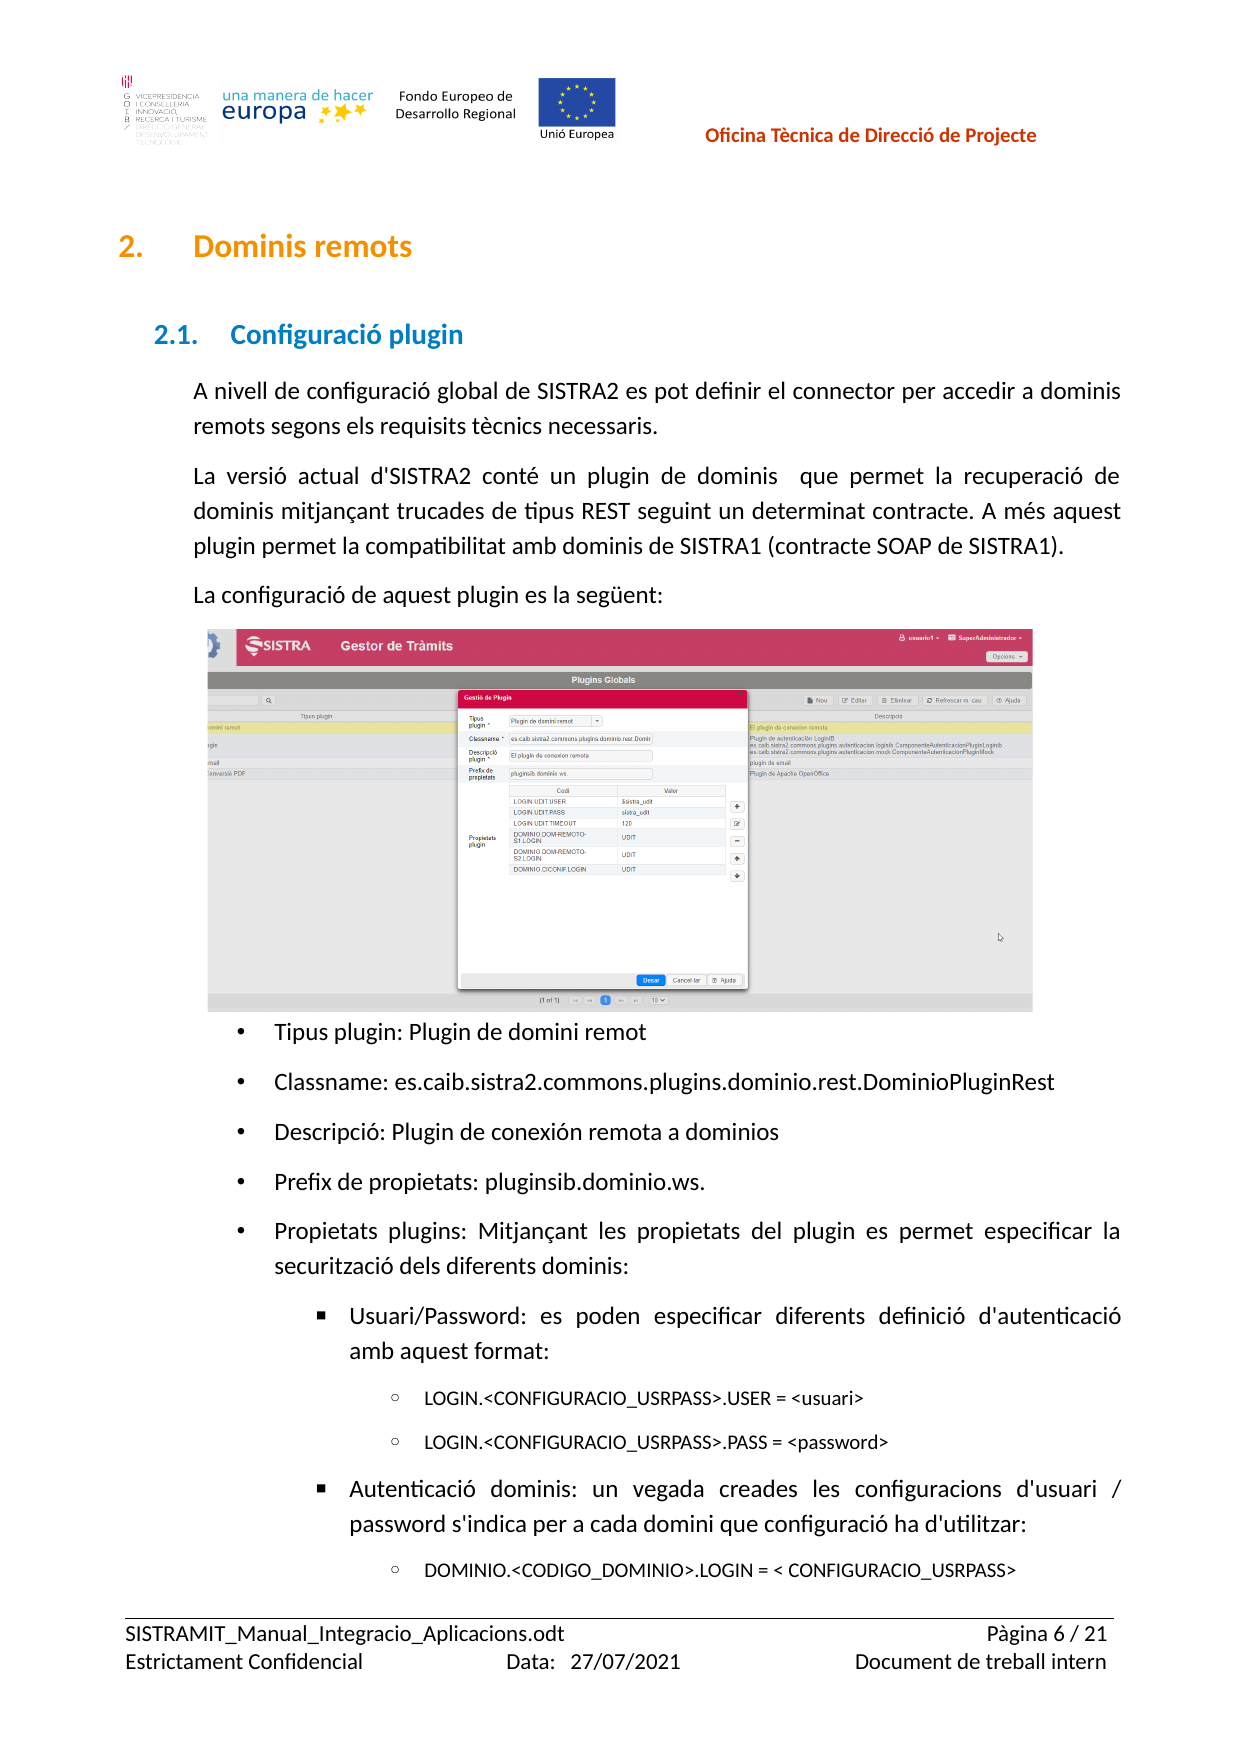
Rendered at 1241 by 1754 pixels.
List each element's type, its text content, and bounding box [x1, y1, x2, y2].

list LOGIN.<CONFIGURACIO_USRPASS>.USER = <usuari> [387, 1385, 1122, 1410]
text La configuració de aquest plugin es la següent: [193, 580, 1122, 610]
list Autenticació dominis: un vegada creades les configuracions d'usuari / password s'indica per a cada domini que configuració ha d'utilitzar: [312, 1473, 1122, 1538]
list Propietats plugins: Mitjançant les propietats del plugin es permet especificar la securització dels diferents dominis: [237, 1215, 1122, 1281]
list Descripció: Plugin de conexión remota a dominios [237, 1116, 1122, 1146]
subtitle Configuració plugin [153, 316, 1122, 351]
picture [118, 73, 213, 147]
list LOGIN.<CONFIGURACIO_USRPASS>.PASS = <password> [387, 1429, 1122, 1454]
list Usuari/Password: es poden especificar diferents definició d'autenticació amb aquest format: [312, 1300, 1122, 1366]
text A nivell de configuració global de SISTRA2 es pot definir el connector per accedir a dominis remots segons els requisits tècnics necessaris. [193, 375, 1122, 441]
list Prefix de propietats: pluginsib.dominio.ws. [237, 1166, 1122, 1196]
list Classname: es.caib.sistra2.commons.plugins.dominio.rest.DominioPluginRest [237, 1066, 1122, 1097]
picture [219, 73, 621, 147]
list Tipus plugin: Plugin de domini remot [237, 1012, 1122, 1047]
picture [207, 629, 1033, 1012]
subtitle Dominis remots [118, 225, 1122, 266]
text La versió actual d'SISTRA2 conté un plugin de dominis que permet la recuperació de dominis mitjançant trucades de tipus REST seguint un determinat contracte. A més aquest plugin permet la compatibilitat amb dominis de SISTRA1 (contracte SOAP de SISTRA1). [193, 460, 1122, 560]
list DOMINIO.<CODIGO_DOMINIO>.LOGIN = < CONFIGURACIO_USRPASS> [387, 1558, 1122, 1583]
